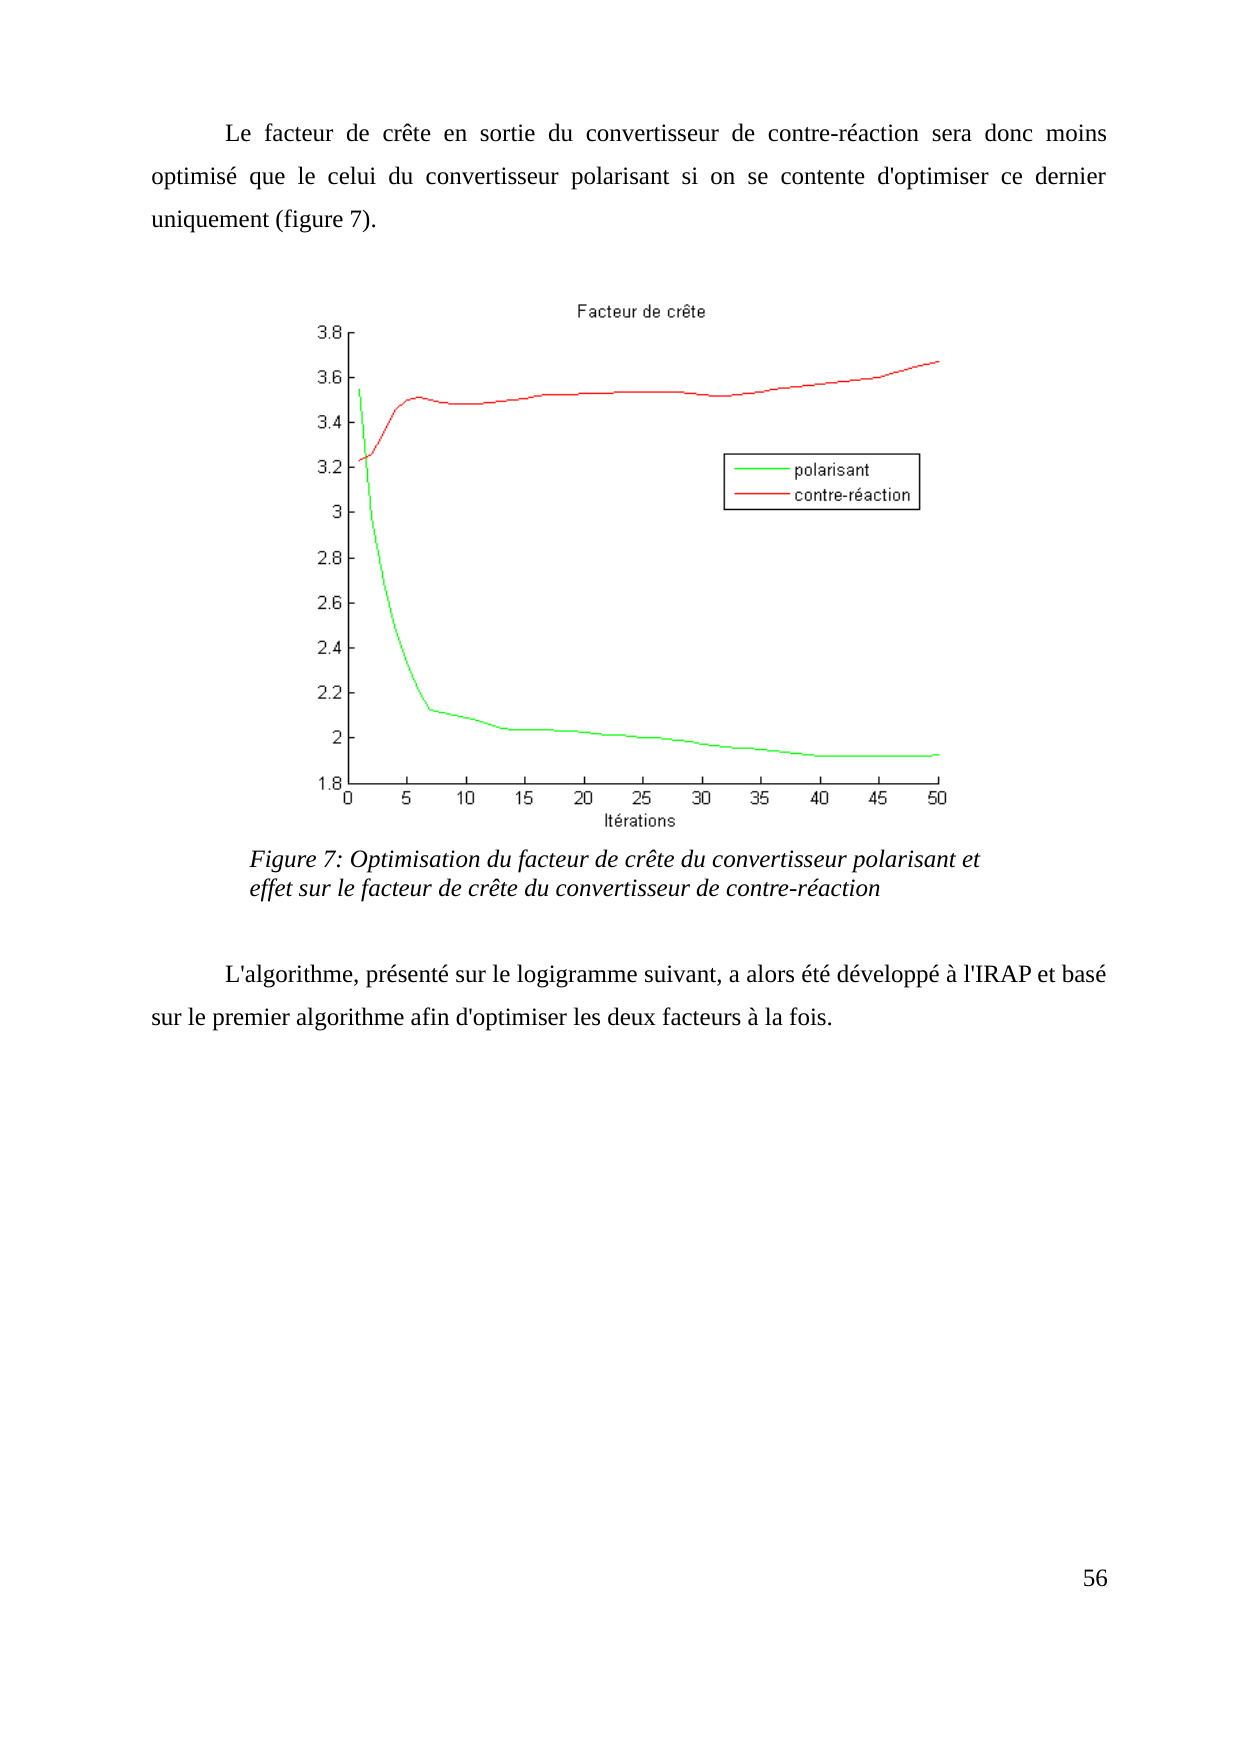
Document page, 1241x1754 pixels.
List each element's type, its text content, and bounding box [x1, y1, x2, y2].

picture [249, 290, 1010, 844]
text Figure 7: Optimisation du facteur de crête du convertisseur polarisant et effet sur le facteur de crête du convertisseur de contre-réaction [249, 844, 1009, 901]
text Le facteur de crête en sortie du convertisseur de contre-réaction sera donc moins optimisé que le celui du convertisseur polarisant si on se contente d'optimiser ce dernier uniquement (figure 7). [151, 118, 1108, 233]
text L'algorithme, présenté sur le logigramme suivant, a alors été développé à l'IRAP et basé sur le premier algorithme afin d'optimiser les deux facteurs à la fois. [151, 959, 1108, 1031]
